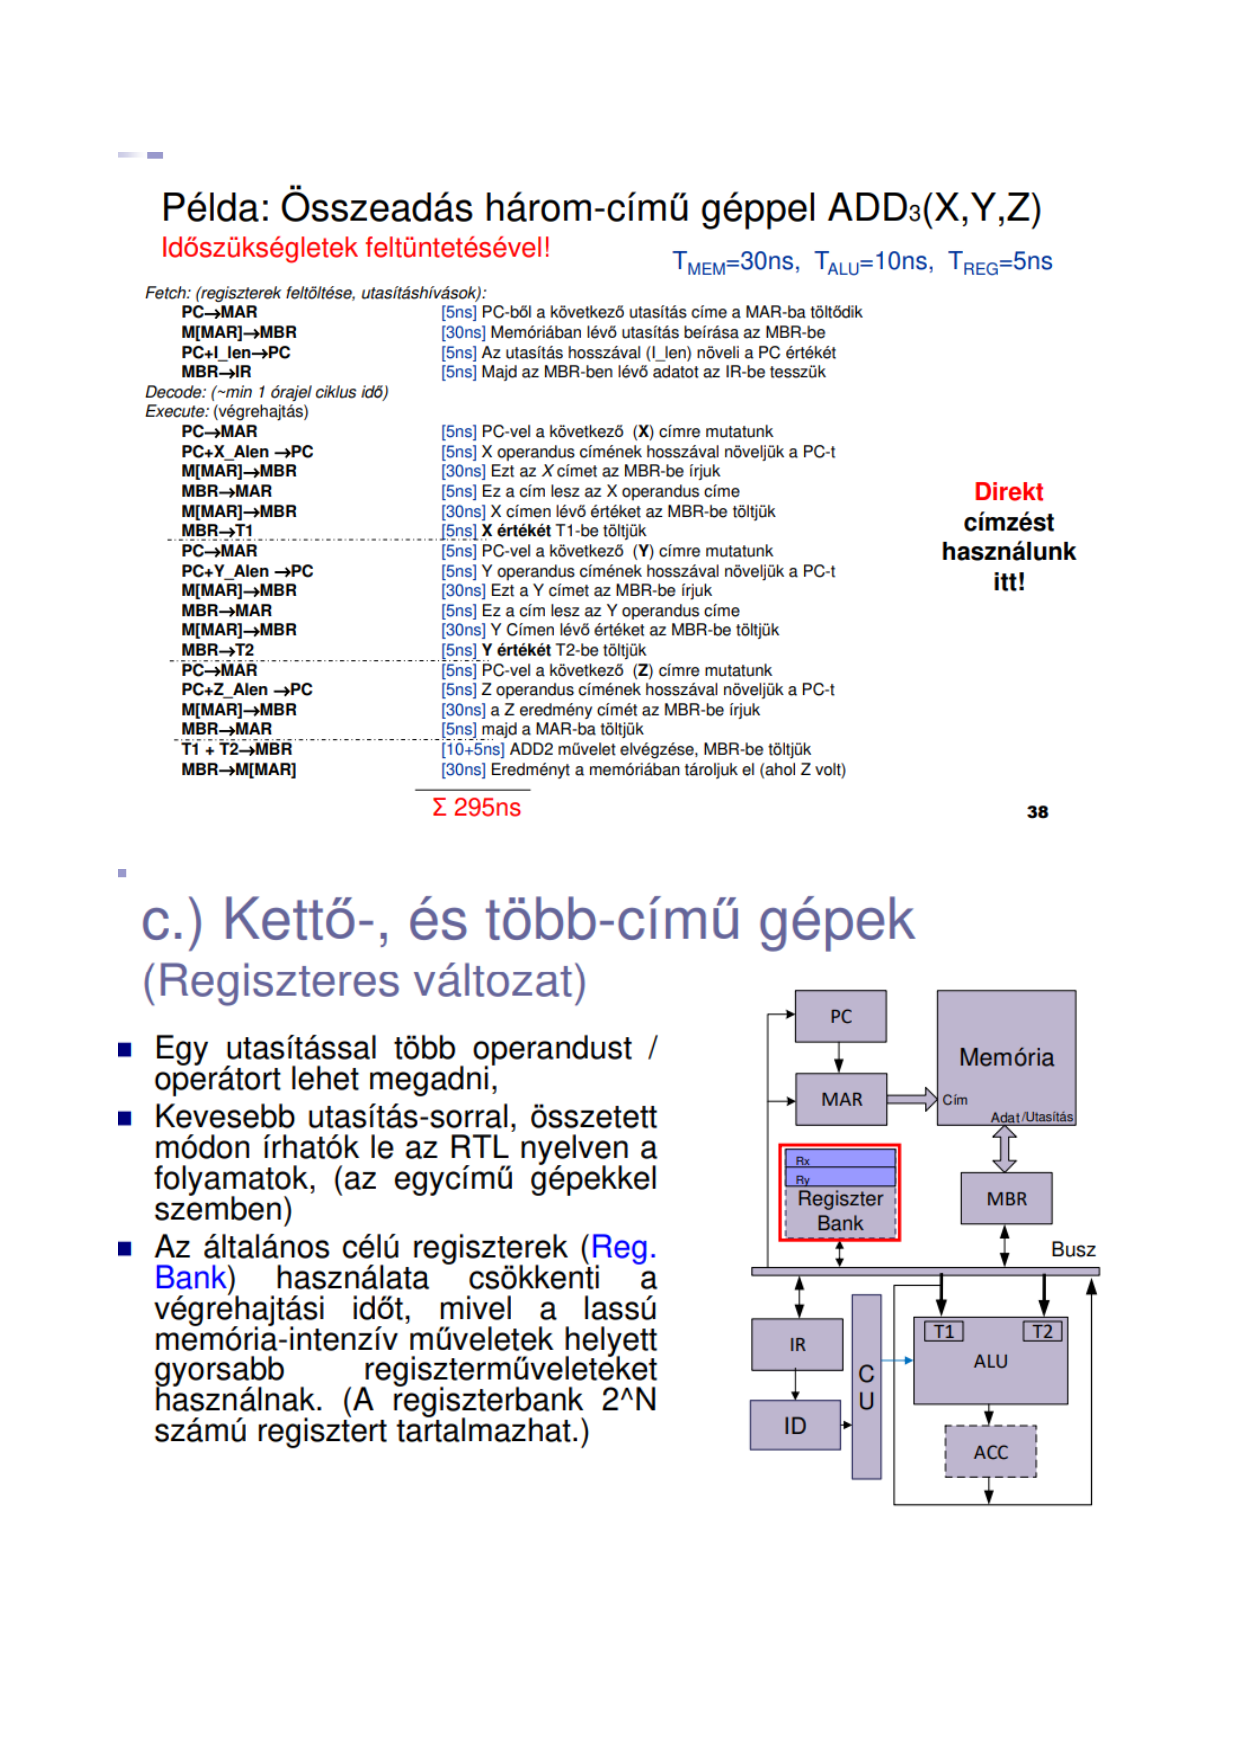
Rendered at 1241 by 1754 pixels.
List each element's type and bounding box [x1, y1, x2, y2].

picture [118, 152, 1123, 836]
picture [118, 869, 1123, 1549]
